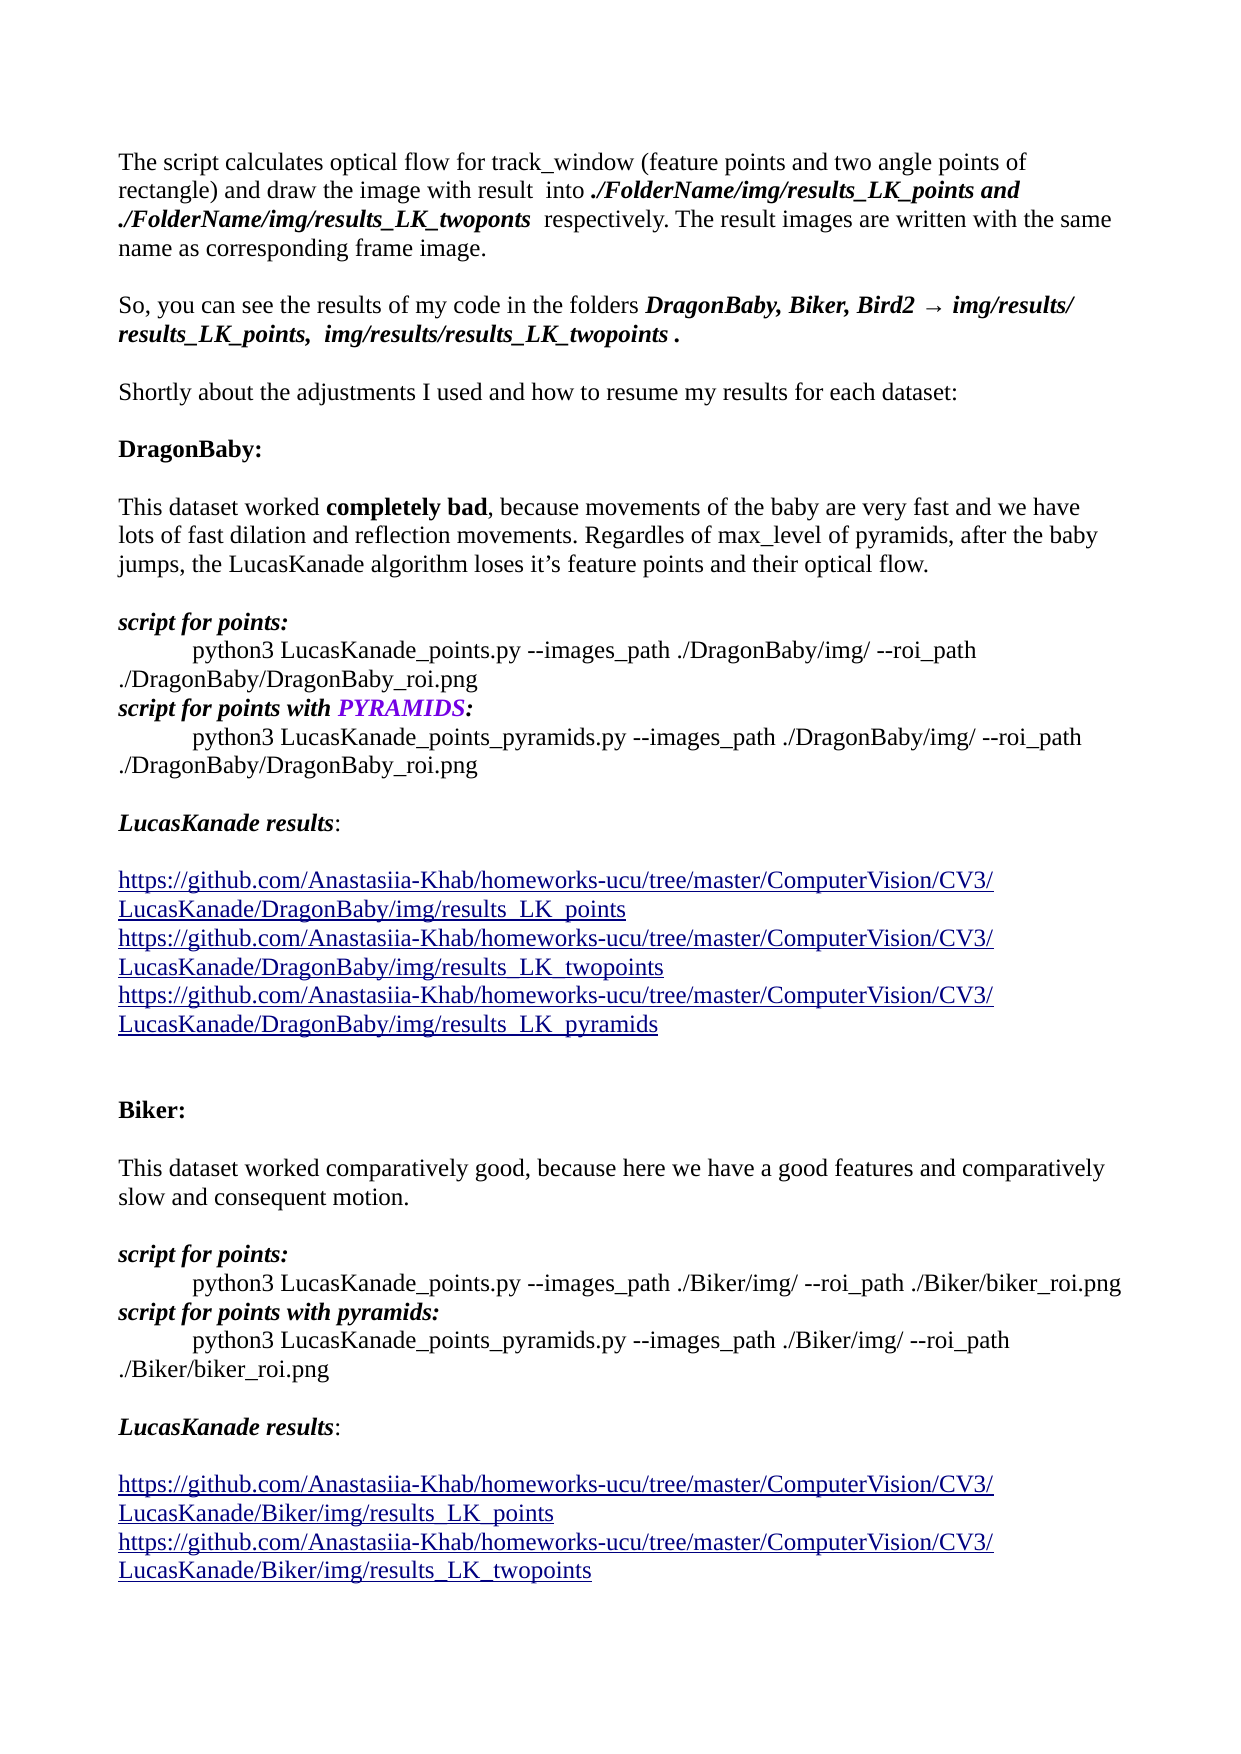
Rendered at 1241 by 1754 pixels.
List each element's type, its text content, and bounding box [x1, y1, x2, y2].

text Biker: [118, 1096, 1122, 1124]
text python3 LucasKanade_points_pyramids.py --images_path ./DragonBaby/img/ --roi_path ./DragonBaby/DragonBaby_roi.png [118, 722, 1122, 779]
text LucasKanade results: [118, 808, 1122, 837]
text https://github.com/Anastasiia-Khab/homeworks-ucu/tree/master/ComputerVision/CV3/LucasKanade/DragonBaby/img/results_LK_twopoints [118, 923, 1122, 981]
text script for points with pyramids: [118, 1297, 1122, 1326]
text https://github.com/Anastasiia-Khab/homeworks-ucu/tree/master/ComputerVision/CV3/LucasKanade/DragonBaby/img/results_LK_points [118, 866, 1122, 923]
text The script calculates optical flow for track_window (feature points and two angle points of rectangle) and draw the image with result into ./FolderName/img/results_LK_points and ./FolderName/img/results_LK_twoponts respectively. The result images are written with the same name as corresponding frame image. [118, 147, 1122, 262]
text https://github.com/Anastasiia-Khab/homeworks-ucu/tree/master/ComputerVision/CV3/LucasKanade/DragonBaby/img/results_LK_pyramids [118, 981, 1122, 1038]
text https://github.com/Anastasiia-Khab/homeworks-ucu/tree/master/ComputerVision/CV3/LucasKanade/Biker/img/results_LK_points [118, 1469, 1122, 1527]
text This dataset worked comparatively good, because here we have a good features and comparatively slow and consequent motion. [118, 1153, 1122, 1211]
text So, you can see the results of my code in the folders DragonBaby, Biker, Bird2 → img/results/ results_LK_points, img/results/results_LK_twopoints . [118, 291, 1122, 348]
text LucasKanade results: [118, 1412, 1122, 1441]
text python3 LucasKanade_points.py --images_path ./DragonBaby/img/ --roi_path ./DragonBaby/DragonBaby_roi.png [118, 636, 1122, 693]
text DragonBaby: [118, 434, 1122, 463]
text script for points: [118, 607, 1122, 636]
text python3 LucasKanade_points.py --images_path ./Biker/img/ --roi_path ./Biker/biker_roi.png [118, 1268, 1122, 1297]
text Shortly about the adjustments I used and how to resume my results for each dataset: [118, 377, 1122, 406]
text https://github.com/Anastasiia-Khab/homeworks-ucu/tree/master/ComputerVision/CV3/LucasKanade/Biker/img/results_LK_twopoints [118, 1527, 1122, 1584]
text script for points: [118, 1239, 1122, 1268]
text script for points with PYRAMIDS: [118, 693, 1122, 722]
text This dataset worked completely bad, because movements of the baby are very fast and we have lots of fast dilation and reflection movements. Regardles of max_level of pyramids, after the baby jumps, the LucasKanade algorithm loses it’s feature points and their optical flow. [118, 492, 1122, 578]
text python3 LucasKanade_points_pyramids.py --images_path ./Biker/img/ --roi_path ./Biker/biker_roi.png [118, 1326, 1122, 1383]
